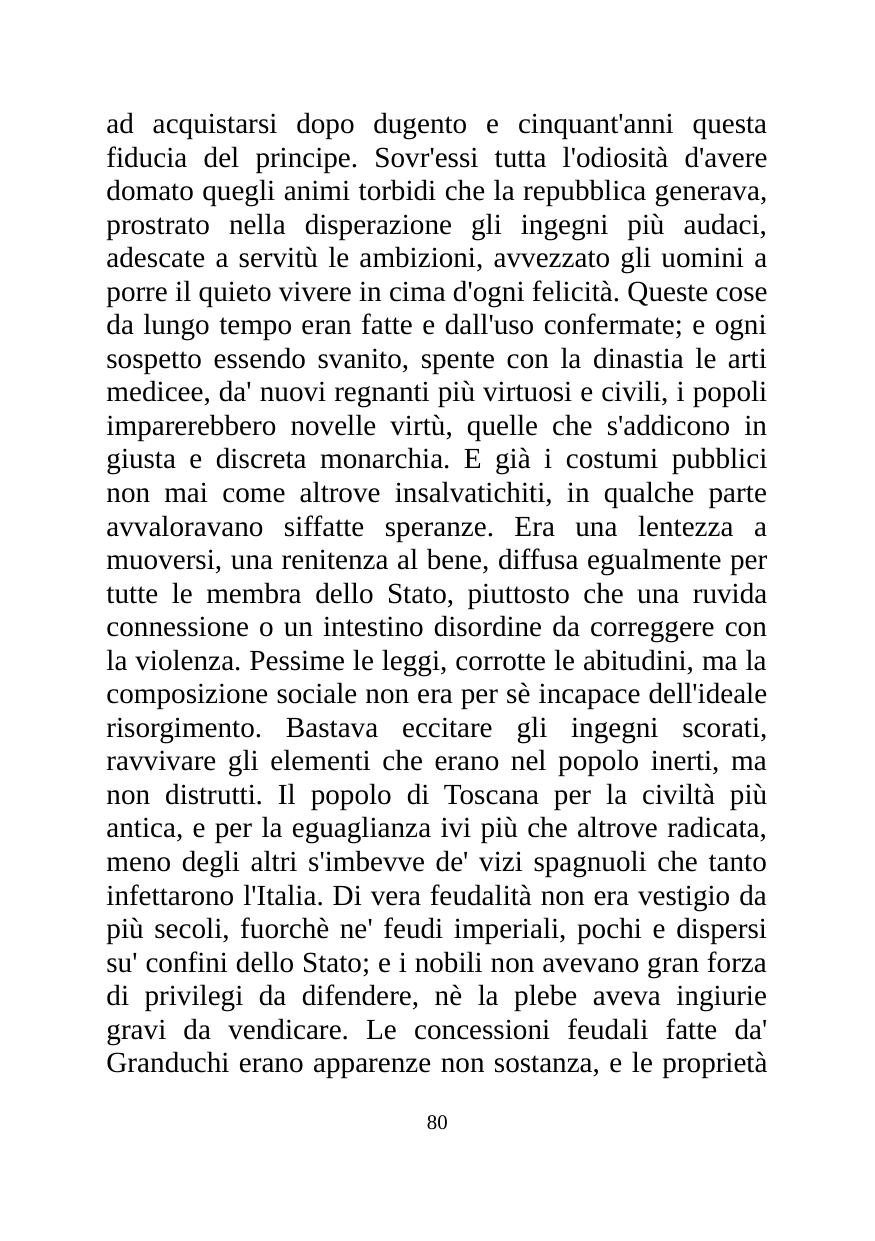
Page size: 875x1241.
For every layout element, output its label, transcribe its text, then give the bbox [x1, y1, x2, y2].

text ad acquistarsi dopo dugento e cinquant'anni questa fiducia del principe. Sovr'essi tutta l'odiosità d'avere domato quegli animi torbidi che la repubblica generava, prostrato nella disperazione gli ingegni più audaci, adescate a servitù le ambizioni, avvezzato gli uomini a porre il quieto vivere in cima d'ogni felicità. Queste cose da lungo tempo eran fatte e dall'uso confermate; e ogni sospetto essendo svanito, spente con la dinastia le arti medicee, da' nuovi regnanti più virtuosi e civili, i popoli imparerebbero novelle virtù, quelle che s'addicono in giusta e discreta monarchia. E già i costumi pubblici non mai come altrove insalvatichiti, in qualche parte avvaloravano siffatte speranze. Era una lentezza a muoversi, una renitenza al bene, diffusa egualmente per tutte le membra dello Stato, piuttosto che una ruvida connessione o un intestino disordine da correggere con la violenza. Pessime le leggi, corrotte le abitudini, ma la composizione sociale non era per sè incapace dell'ideale risorgimento. Bastava eccitare gli ingegni scorati, ravvivare gli elementi che erano nel popolo inerti, ma non distrutti. Il popolo di Toscana per la civiltà più antica, e per la eguaglianza ivi più che altrove radicata, meno degli altri s'imbevve de' vizi spagnuoli che tanto infettarono l'Italia. Di vera feudalità non era vestigio da più secoli, fuorchè ne' feudi imperiali, pochi e dispersi su' confini dello Stato; e i nobili non avevano gran forza di privilegi da difendere, nè la plebe aveva ingiurie gravi da vendicare. Le concessioni feudali fatte da' Granduchi erano apparenze non sostanza, e le proprietà [106, 106, 768, 1079]
